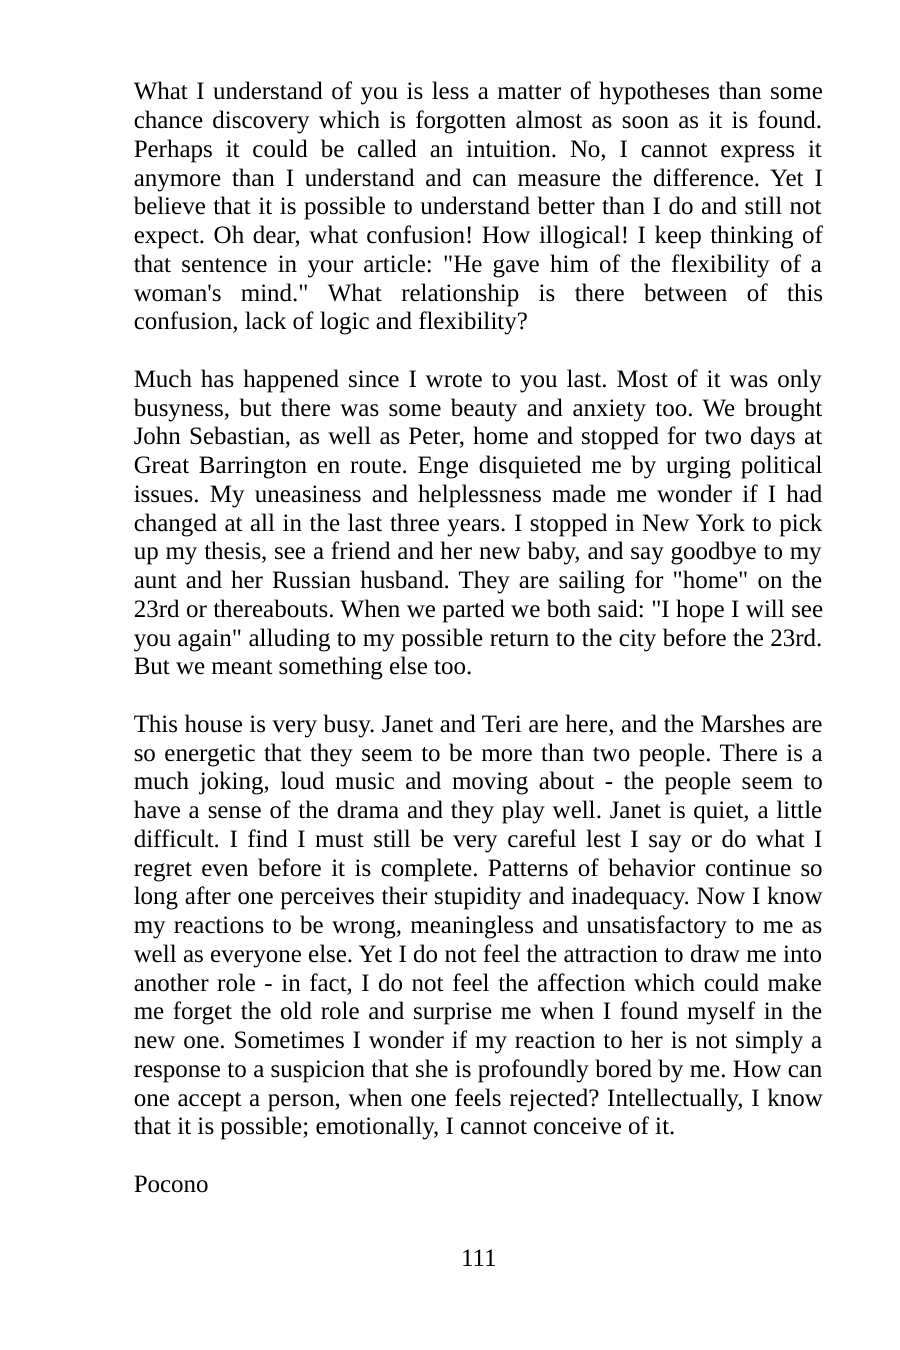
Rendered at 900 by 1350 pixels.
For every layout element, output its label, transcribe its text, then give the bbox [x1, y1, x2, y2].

text Much has happened since I wrote to you last. Most of it was only busyness, but there was some beauty and anxiety too. We brought John Sebastian, as well as Peter, home and stopped for two days at Great Barrington en route. Enge disquieted me by urging political issues. My uneasiness and helplessness made me wonder if I had changed at all in the last three years. I stopped in New York to pick up my thesis, see a friend and her new baby, and say goodbye to my aunt and her Russian husband. They are sailing for "home" on the 23rd or thereabouts. When we parted we both said: "I hope I will see you again" alluding to my possible return to the city before the 23rd. But we meant something else too. [133, 364, 823, 680]
text Pocono [133, 1169, 823, 1198]
text This house is very busy. Janet and Teri are here, and the Marshes are so energetic that they seem to be more than two people. There is a much joking, loud music and moving about - the people seem to have a sense of the drama and they play well. Janet is quiet, a little difficult. I find I must still be very careful lest I say or do what I regret even before it is complete. Patterns of behavior continue so long after one perceives their stupidity and inadequacy. Now I know my reactions to be wrong, meaningless and unsatisfactory to me as well as everyone else. Yet I do not feel the attraction to draw me into another role - in fact, I do not feel the affection which could make me forget the old role and surprise me when I found myself in the new one. Sometimes I wonder if my reaction to her is not simply a response to a suspicion that she is profoundly bored by me. How can one accept a person, when one feels rejected? Intellectually, I know that it is possible; emotionally, I cannot conceive of it. [133, 709, 823, 1140]
text What I understand of you is less a matter of hypotheses than some chance discovery which is forgotten almost as soon as it is found. Perhaps it could be called an intuition. No, I cannot express it anymore than I understand and can measure the difference. Yet I believe that it is possible to understand better than I do and still not expect. Oh dear, what confusion! How illogical! I keep thinking of that sentence in your article: "He gave him of the flexibility of a woman's mind." What relationship is there between of this confusion, lack of logic and flexibility? [133, 76, 823, 335]
